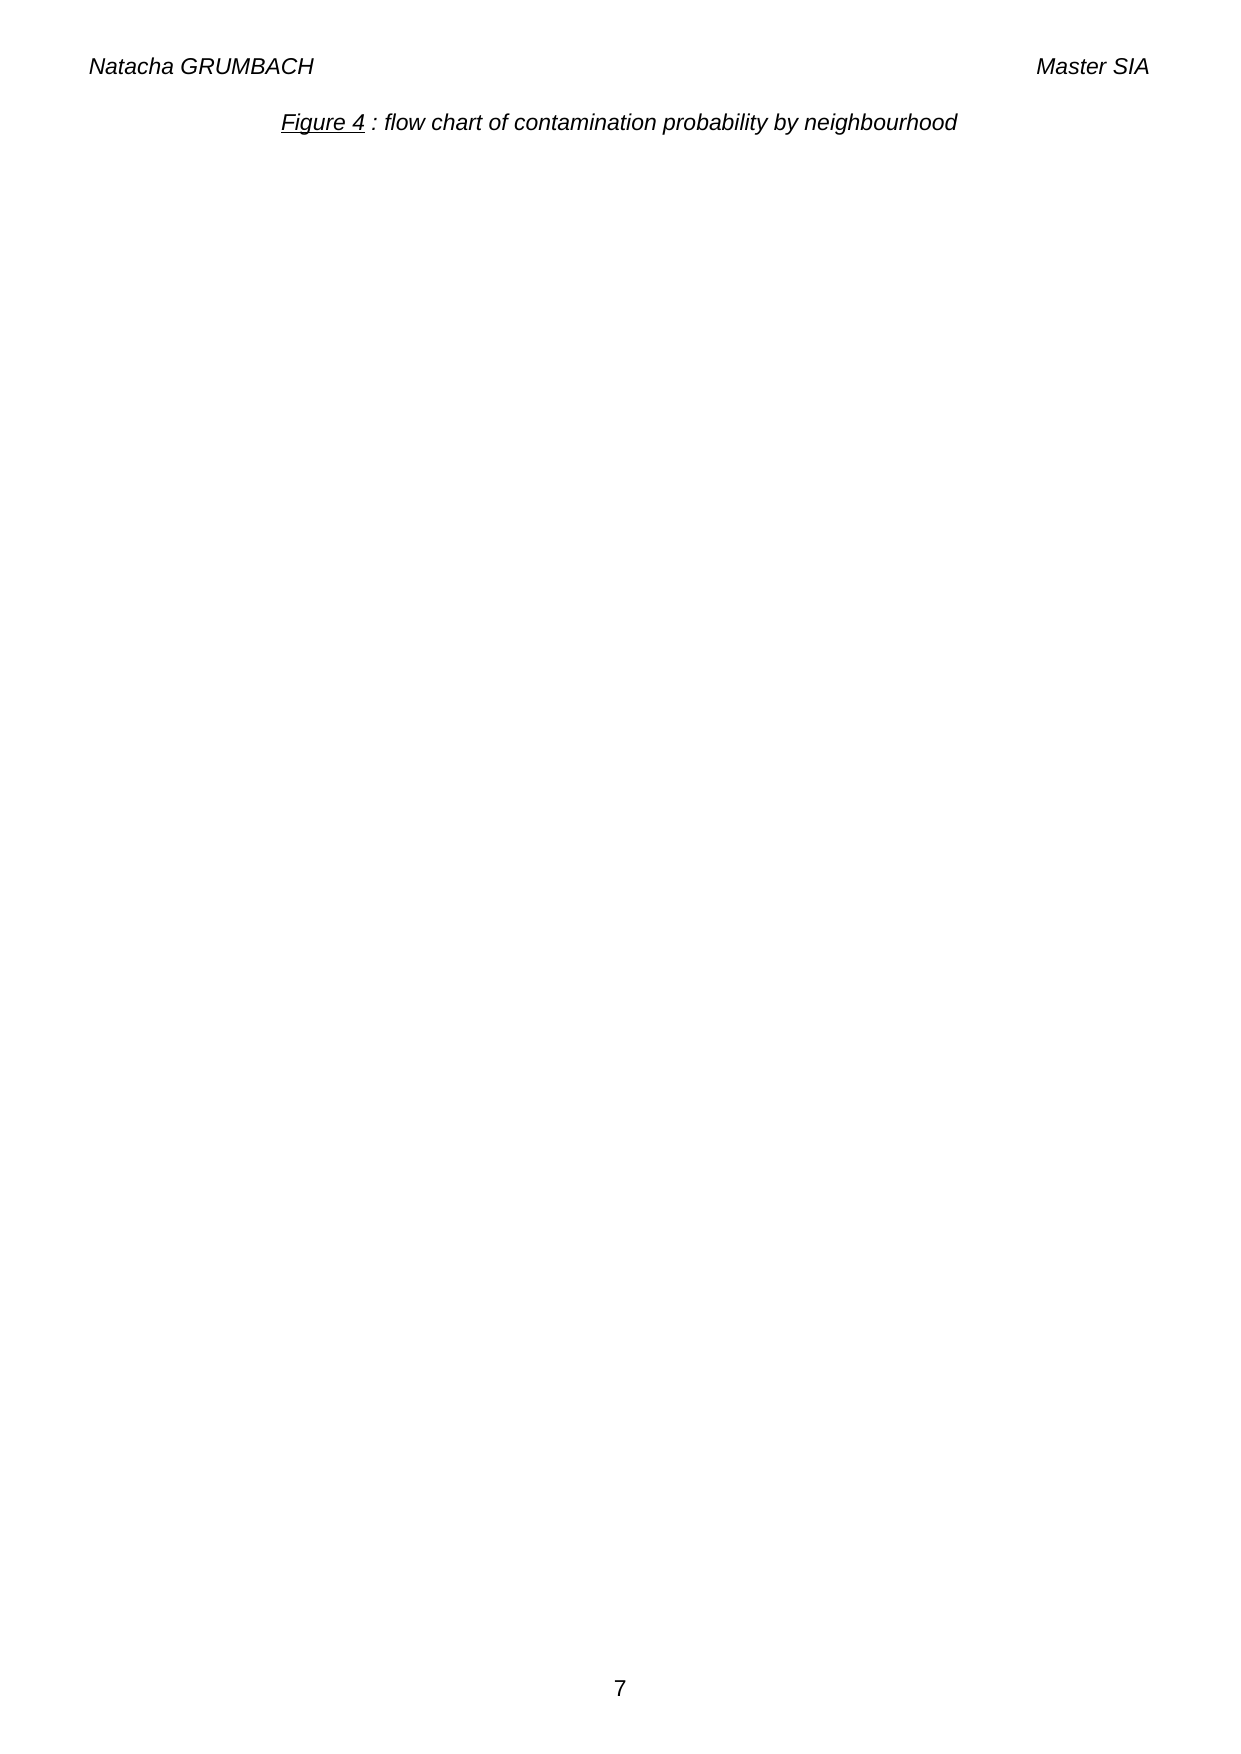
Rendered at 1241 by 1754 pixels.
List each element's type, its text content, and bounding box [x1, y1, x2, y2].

text Figure 4 : flow chart of contamination probability by neighbourhood [88, 109, 1152, 135]
